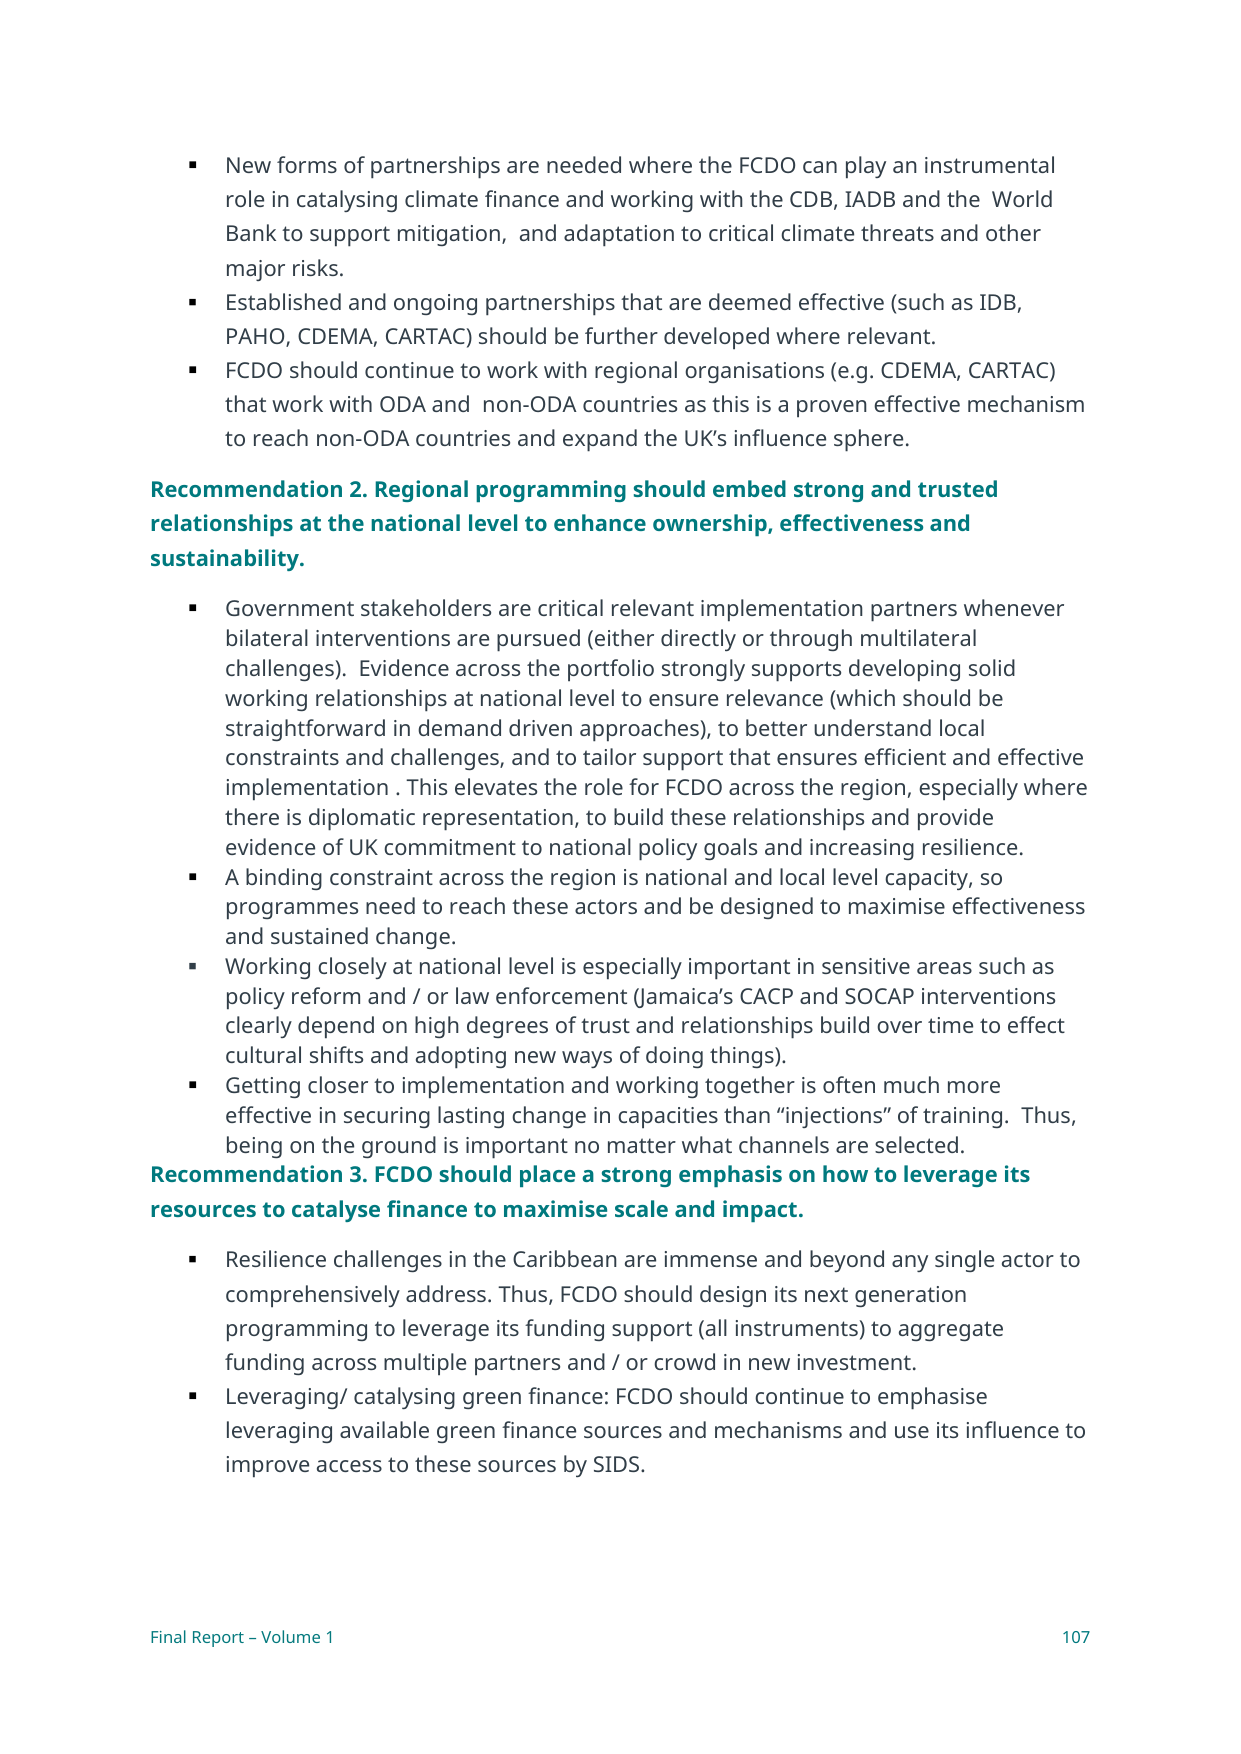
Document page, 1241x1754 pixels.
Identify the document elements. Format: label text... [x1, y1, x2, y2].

list Working closely at national level is especially important in sensitive areas such as policy reform and / or law enforcement (Jamaica’s CACP and SOCAP interventions clearly depend on high degrees of trust and relationships build over time to effect cultural shifts and adopting new ways of doing things). [187, 951, 1090, 1070]
list FCDO should continue to work with regional organisations (e.g. CDEMA, CARTAC) that work with ODA and non-ODA countries as this is a proven effective mechanism to reach non-ODA countries and expand the UK’s influence sphere. [187, 355, 1090, 453]
list New forms of partnerships are needed where the FCDO can play an instrumental role in catalysing climate finance and working with the CDB, IADB and the World Bank to support mitigation, and adaptation to critical climate threats and other major risks. [187, 150, 1090, 282]
text Recommendation 3. FCDO should place a strong emphasis on how to leverage its resources to catalyse finance to maximise scale and impact. [150, 1159, 1090, 1223]
text Recommendation 2. Regional programming should embed strong and trusted relationships at the national level to enhance ownership, effectiveness and sustainability. [150, 474, 1090, 572]
list Government stakeholders are critical relevant implementation partners whenever bilateral interventions are pursued (either directly or through multilateral challenges). Evidence across the portfolio strongly supports developing solid working relationships at national level to ensure relevance (which should be straightforward in demand driven approaches), to better understand local constraints and challenges, and to tailor support that ensures efficient and effective implementation . This elevates the role for FCDO across the region, especially where there is diplomatic representation, to build these relationships and provide evidence of UK commitment to national policy goals and increasing resilience. [187, 593, 1090, 861]
list Established and ongoing partnerships that are deemed effective (such as IDB, PAHO, CDEMA, CARTAC) should be further developed where relevant. [187, 287, 1090, 351]
list Getting closer to implementation and working together is often much more effective in securing lasting change in capacities than “injections” of training. Thus, being on the ground is important no matter what channels are selected. [187, 1070, 1090, 1159]
list A binding constraint across the region is national and local level capacity, so programmes need to reach these actors and be designed to maximise effectiveness and sustained change. [187, 861, 1090, 951]
list Resilience challenges in the Caribbean are immense and beyond any single actor to comprehensively address. Thus, FCDO should design its next generation programming to leverage its funding support (all instruments) to aggregate funding across multiple partners and / or crowd in new investment. [187, 1244, 1090, 1377]
list Leveraging/ catalysing green finance: FCDO should continue to emphasise leveraging available green finance sources and mechanisms and use its influence to improve access to these sources by SIDS. [187, 1381, 1090, 1479]
